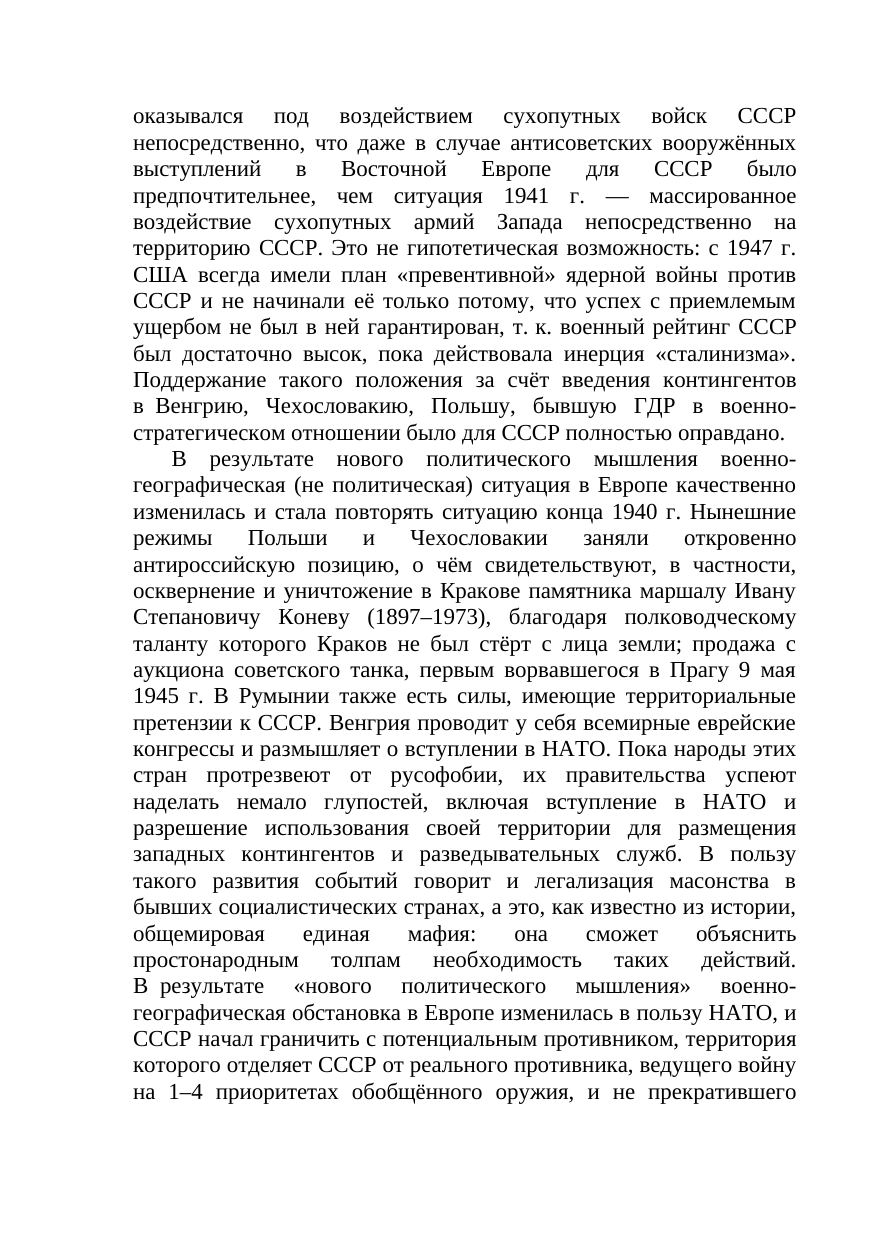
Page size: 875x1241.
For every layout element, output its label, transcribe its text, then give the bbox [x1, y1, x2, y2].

text В результате нового политического мышления военно-географическая (не политическая) ситуация в Европе качественно изменилась и стала повторять ситуацию конца 1940 г. Нынешние режимы Польши и Чехословакии заняли откровенно антироссийскую позицию, о чём свидетельствуют, в частности, осквернение и уничтожение в Кракове памятника маршалу Ивану Степановичу Коневу (1897–1973), благодаря полководческому таланту которого Краков не был стёрт с лица земли; продажа с аукциона советского танка, первым ворвавшегося в Прагу 9 мая 1945 г. В Румынии также есть силы, имеющие территориальные претензии к СССР. Венгрия проводит у себя всемирные еврейские конгрессы и размышляет о вступлении в НАТО. Пока народы этих стран протрезвеют от русофобии, их правительства успеют наделать немало глупостей, включая вступление в НАТО и разрешение использования своей территории для размещения западных контингентов и разведывательных служб. В пользу такого развития событий говорит и легализация масонства в бывших социалистических странах, а это, как известно из истории, общемировая единая мафия: она сможет объяснить простонародным толпам необходимость таких действий. В результате «нового политического мышления» военно-географическая обстановка в Европе изменилась в пользу НАТО, и СССР начал граничить с потенциальным противником, территория которого отделяет СССР от реального противника, ведущего войну на 1–4 приоритетах обобщённого оружия, и не прекратившего [133, 445, 797, 1104]
text оказывался под воздействием сухопутных войск СССР непосредственно, что даже в случае антисоветских вооружённых выступлений в Восточной Европе для СССР было предпочтительнее, чем ситуация 1941 г. — массированное воздействие сухопутных армий Запада непосредственно на территорию СССР. Это не гипотетическая возможность: с 1947 г. США всегда имели план «превентивной» ядерной войны против СССР и не начинали её только потому, что успех с приемлемым ущербом не был в ней гарантирован, т. к. военный рейтинг СССР был достаточно высок, пока действовала инерция «сталинизма». Поддержание такого положения за счёт введения контингентов в Венгрию, Чехословакию, Польшу, бывшую ГДР в военно-стратегическом отношении было для СССР полностью оправдано. [133, 103, 797, 445]
